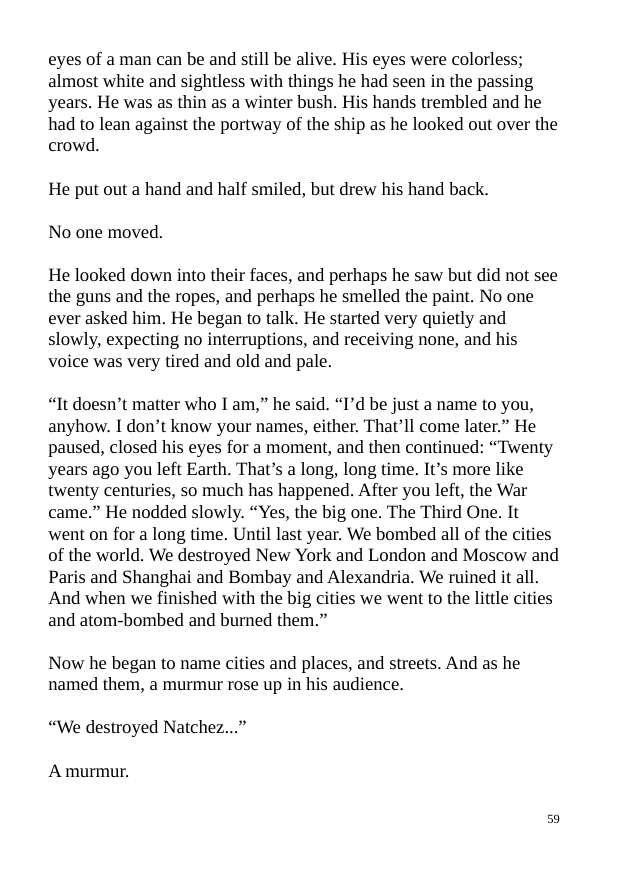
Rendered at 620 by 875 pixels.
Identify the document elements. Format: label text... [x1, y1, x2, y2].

text eyes of a man can be and still be alive. His eyes were colorless; almost white and sightless with things he had seen in the passing years. He was as thin as a winter bush. His hands trembled and he had to lean against the portway of the ship as he looked out over the crowd. He put out a hand and half smiled, but drew his hand back. No one moved. He looked down into their faces, and perhaps he saw but did not see the guns and the ropes, and perhaps he smelled the paint. No one ever asked him. He began to talk. He started very quietly and slowly, expecting no interruptions, and receiving none, and his voice was very tired and old and pale. “It doesn’t matter who I am,” he said. “I’d be just a name to you, anyhow. I don’t know your names, either. That’ll come later.” He paused, closed his eyes for a moment, and then continued: “Twenty years ago you left Earth. That’s a long, long time. It’s more like twenty centuries, so much has happened. After you left, the War came.” He nodded slowly. “Yes, the big one. The Third One. It went on for a long time. Until last year. We bombed all of the cities of the world. We destroyed New York and London and Moscow and Paris and Shanghai and Bombay and Alexandria. We ruined it all. And when we finished with the big cities we went to the little cities and atom-bombed and burned them.” Now he began to name cities and places, and streets. And as he named them, a murmur rose up in his audience. “We destroyed Natchez...” A murmur. [48, 48, 559, 781]
